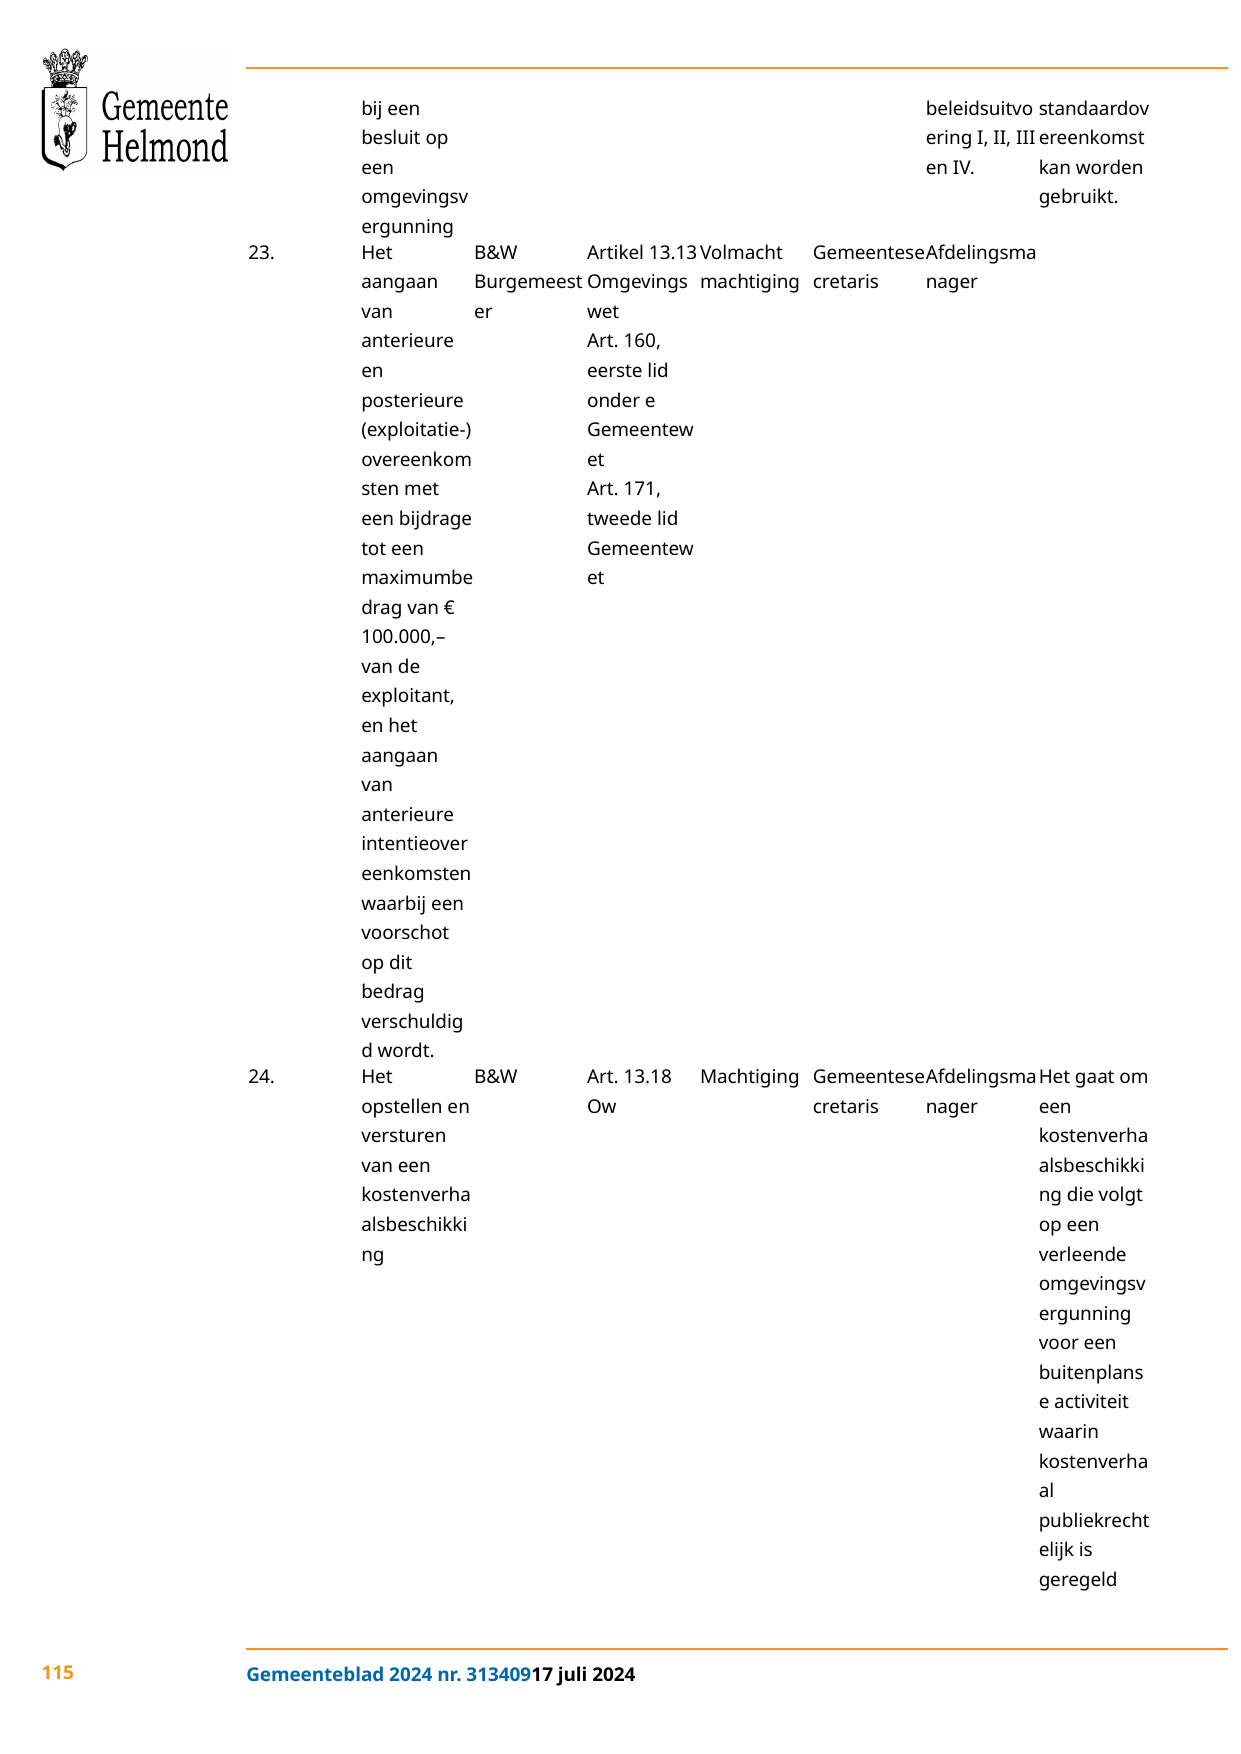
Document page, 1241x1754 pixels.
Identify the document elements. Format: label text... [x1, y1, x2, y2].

table_cell [587, 95, 700, 239]
table_cell [474, 95, 587, 239]
table_cell Het aangaan van anterieure en posterieure (exploitatie-)overeenkomsten met een bijdrage tot een maximumbedrag van € 100.000,– van de exploitant, en het aangaan van anterieure intentieovereenkomsten waarbij een voorschot op dit bedrag verschuldigd wordt. [361, 239, 474, 1063]
table_cell Volmacht machtiging [700, 239, 813, 1063]
table_cell Het gaat om een kostenverhaalsbeschikking die volgt op een verleende omgevingsvergunning voor een buitenplanse activiteit waarin kostenverhaal publiekrechtelijk is geregeld [1039, 1063, 1152, 1592]
table_cell [1039, 239, 1152, 1063]
table_cell Afdelingsmanager [926, 239, 1038, 1063]
picture [41, 47, 231, 172]
table_cell Gemeentesecretaris [813, 1063, 926, 1592]
table_cell Artikel 13.13 Omgevingswet Art. 160, eerste lid onder e Gemeentewet Art. 171, tweede lid Gemeentewet [587, 239, 700, 1063]
table_cell 23. [248, 239, 361, 1063]
table_cell [700, 95, 813, 239]
table_cell beleidsuitvoering I, II, III en IV. [926, 95, 1038, 239]
table_cell 24. [248, 1063, 361, 1592]
table_cell Gemeentesecretaris [813, 239, 926, 1063]
table_cell B&W [474, 1063, 587, 1592]
table_cell [813, 95, 926, 239]
table_cell Het opstellen en versturen van een kostenverhaalsbeschikking [361, 1063, 474, 1592]
table_cell bij een besluit op een omgevingsvergunning [361, 95, 474, 239]
table_cell B&W Burgemeester [474, 239, 587, 1063]
table_cell [248, 95, 361, 239]
table_cell Machtiging [700, 1063, 813, 1592]
table_cell Art. 13.18 Ow [587, 1063, 700, 1592]
table_cell Afdelingsmanager [926, 1063, 1038, 1592]
table_cell standaardovereenkomst kan worden gebruikt. [1039, 95, 1152, 239]
